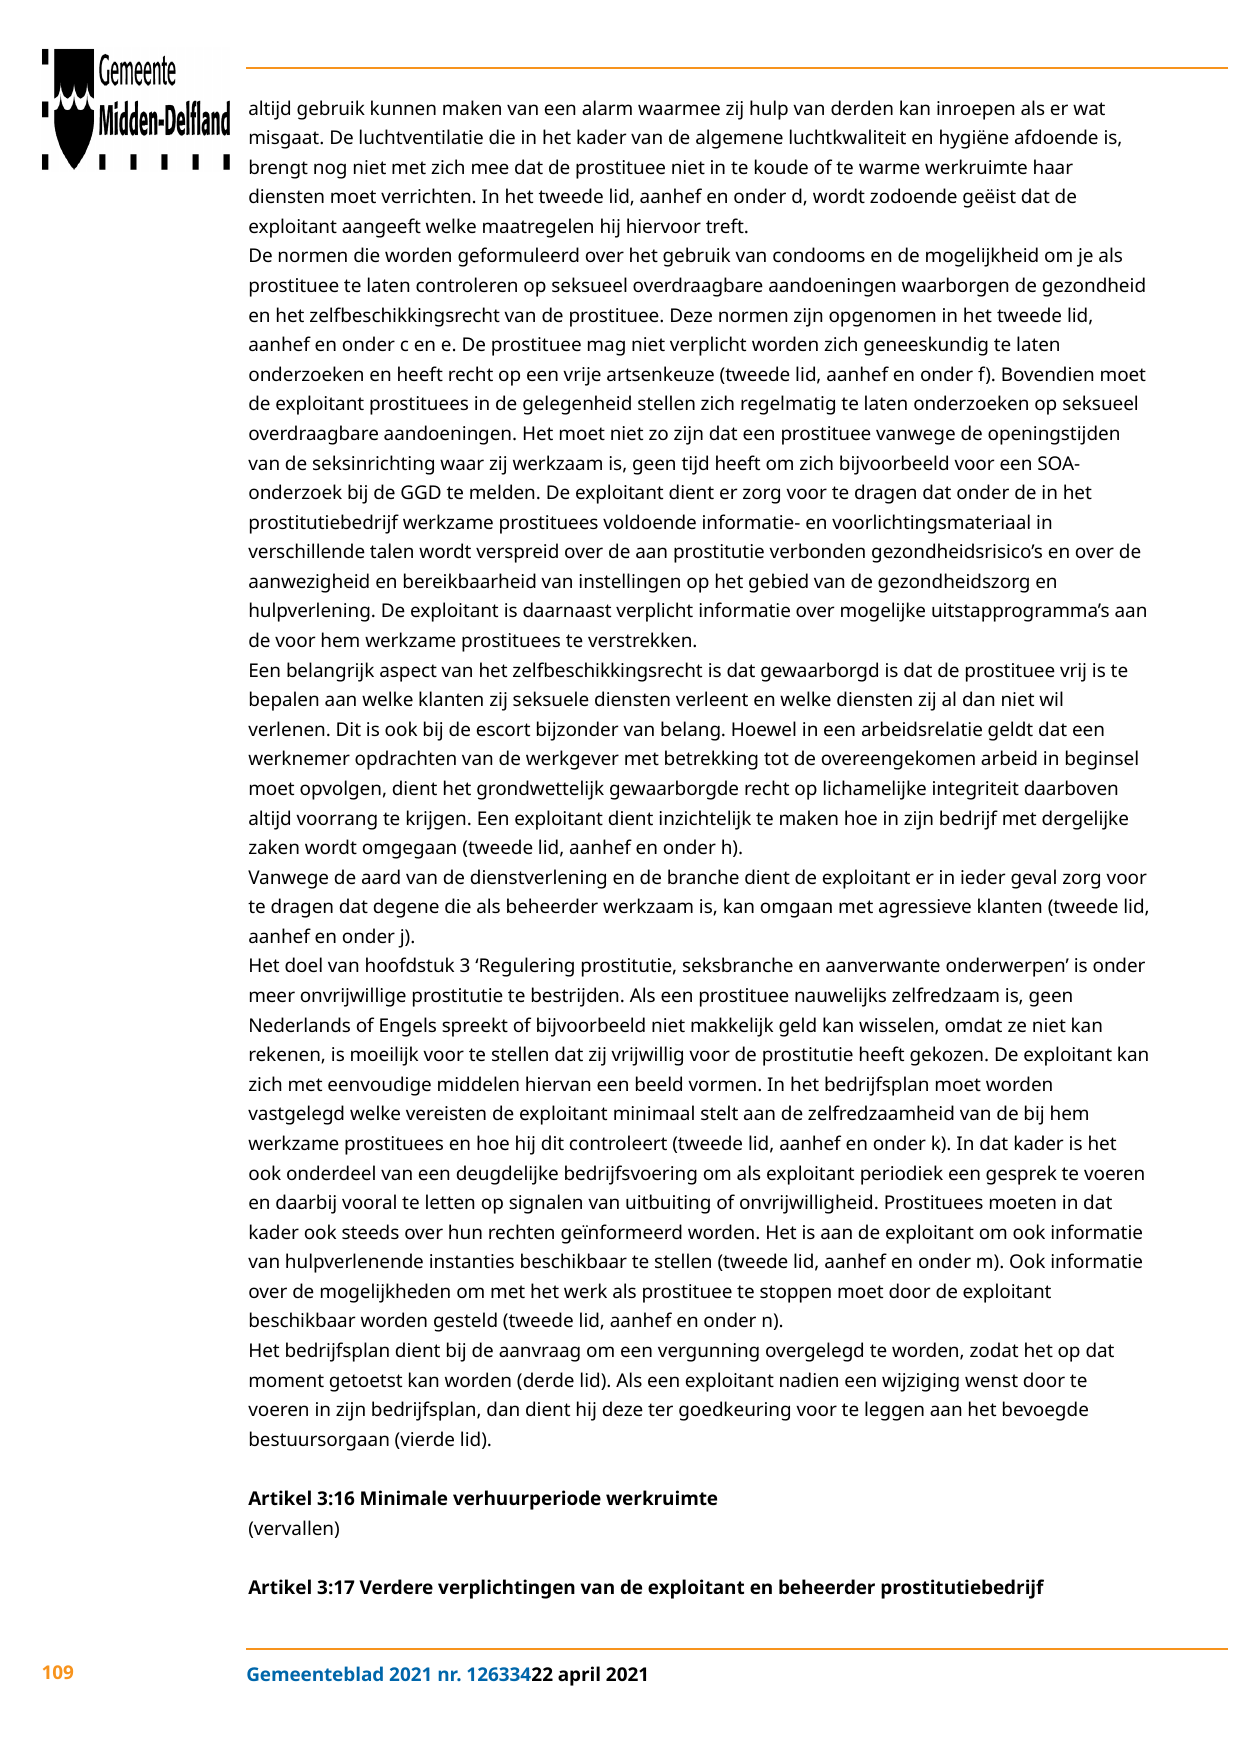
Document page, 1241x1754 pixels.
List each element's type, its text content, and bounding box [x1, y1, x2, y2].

text De normen die worden geformuleerd over het gebruik van condooms en de mogelijkheid om je als prostituee te laten controleren op seksueel overdraagbare aandoeningen waarborgen de gezondheid en het zelfbeschikkingsrecht van de prostituee. Deze normen zijn opgenomen in het tweede lid, aanhef en onder c en e. De prostituee mag niet verplicht worden zich geneeskundig te laten onderzoeken en heeft recht op een vrije artsenkeuze (tweede lid, aanhef en onder f). Bovendien moet de exploitant prostituees in de gelegenheid stellen zich regelmatig te laten onderzoeken op seksueel overdraagbare aandoeningen. Het moet niet zo zijn dat een prostituee vanwege de openingstijden van de seksinrichting waar zij werkzaam is, geen tijd heeft om zich bijvoorbeeld voor een SOA-onderzoek bij de GGD te melden. De exploitant dient er zorg voor te dragen dat onder de in het prostitutiebedrijf werkzame prostituees voldoende informatie- en voorlichtingsmateriaal in verschillende talen wordt verspreid over de aan prostitutie verbonden gezondheidsrisico’s en over de aanwezigheid en bereikbaarheid van instellingen op het gebied van de gezondheidszorg en hulpverlening. De exploitant is daarnaast verplicht informatie over mogelijke uitstapprogramma’s aan de voor hem werkzame prostituees te verstrekken. [248, 243, 1152, 653]
text (vervallen) [248, 1515, 1152, 1541]
text Het doel van hoofdstuk 3 ‘Regulering prostitutie, seksbranche en aanverwante onderwerpen’ is onder meer onvrijwillige prostitutie te bestrijden. Als een prostituee nauwelijks zelfredzaam is, geen Nederlands of Engels spreekt of bijvoorbeeld niet makkelijk geld kan wisselen, omdat ze niet kan rekenen, is moeilijk voor te stellen dat zij vrijwillig voor de prostitutie heeft gekozen. De exploitant kan zich met eenvoudige middelen hiervan een beeld vormen. In het bedrijfsplan moet worden vastgelegd welke vereisten de exploitant minimaal stelt aan de zelfredzaamheid van de bij hem werkzame prostituees en hoe hij dit controleert (tweede lid, aanhef en onder k). In dat kader is het ook onderdeel van een deugdelijke bedrijfsvoering om als exploitant periodiek een gesprek te voeren en daarbij vooral te letten op signalen van uitbuiting of onvrijwilligheid. Prostituees moeten in dat kader ook steeds over hun rechten geïnformeerd worden. Het is aan de exploitant om ook informatie van hulpverlenende instanties beschikbaar te stellen (tweede lid, aanhef en onder m). Ook informatie over de mogelijkheden om met het werk als prostituee te stoppen moet door de exploitant beschikbaar worden gesteld (tweede lid, aanhef en onder n). [248, 953, 1152, 1333]
picture [41, 47, 231, 172]
text Artikel 3:16 Minimale verhuurperiode werkruimte [248, 1485, 1152, 1511]
text Artikel 3:17 Verdere verplichtingen van de exploitant en beheerder prostitutiebedrijf [248, 1574, 1152, 1600]
text altijd gebruik kunnen maken van een alarm waarmee zij hulp van derden kan inroepen als er wat misgaat. De luchtventilatie die in het kader van de algemene luchtkwaliteit en hygiëne afdoende is, brengt nog niet met zich mee dat de prostituee niet in te koude of te warme werkruimte haar diensten moet verrichten. In het tweede lid, aanhef en onder d, wordt zodoende geëist dat de exploitant aangeeft welke maatregelen hij hiervoor treft. [248, 95, 1152, 239]
text Een belangrijk aspect van het zelfbeschikkingsrecht is dat gewaarborgd is dat de prostituee vrij is te bepalen aan welke klanten zij seksuele diensten verleent en welke diensten zij al dan niet wil verlenen. Dit is ook bij de escort bijzonder van belang. Hoewel in een arbeidsrelatie geldt dat een werknemer opdrachten van de werkgever met betrekking tot de overeengekomen arbeid in beginsel moet opvolgen, dient het grondwettelijk gewaarborgde recht op lichamelijke integriteit daarboven altijd voorrang te krijgen. Een exploitant dient inzichtelijk te maken hoe in zijn bedrijf met dergelijke zaken wordt omgegaan (tweede lid, aanhef en onder h). [248, 657, 1152, 860]
text Het bedrijfsplan dient bij de aanvraag om een vergunning overgelegd te worden, zodat het op dat moment getoetst kan worden (derde lid). Als een exploitant nadien een wijziging wenst door te voeren in zijn bedrijfsplan, dan dient hij deze ter goedkeuring voor te leggen aan het bevoegde bestuursorgaan (vierde lid). [248, 1337, 1152, 1452]
text Vanwege de aard van de dienstverlening en de branche dient de exploitant er in ieder geval zorg voor te dragen dat degene die als beheerder werkzaam is, kan omgaan met agressieve klanten (tweede lid, aanhef en onder j). [248, 864, 1152, 949]
